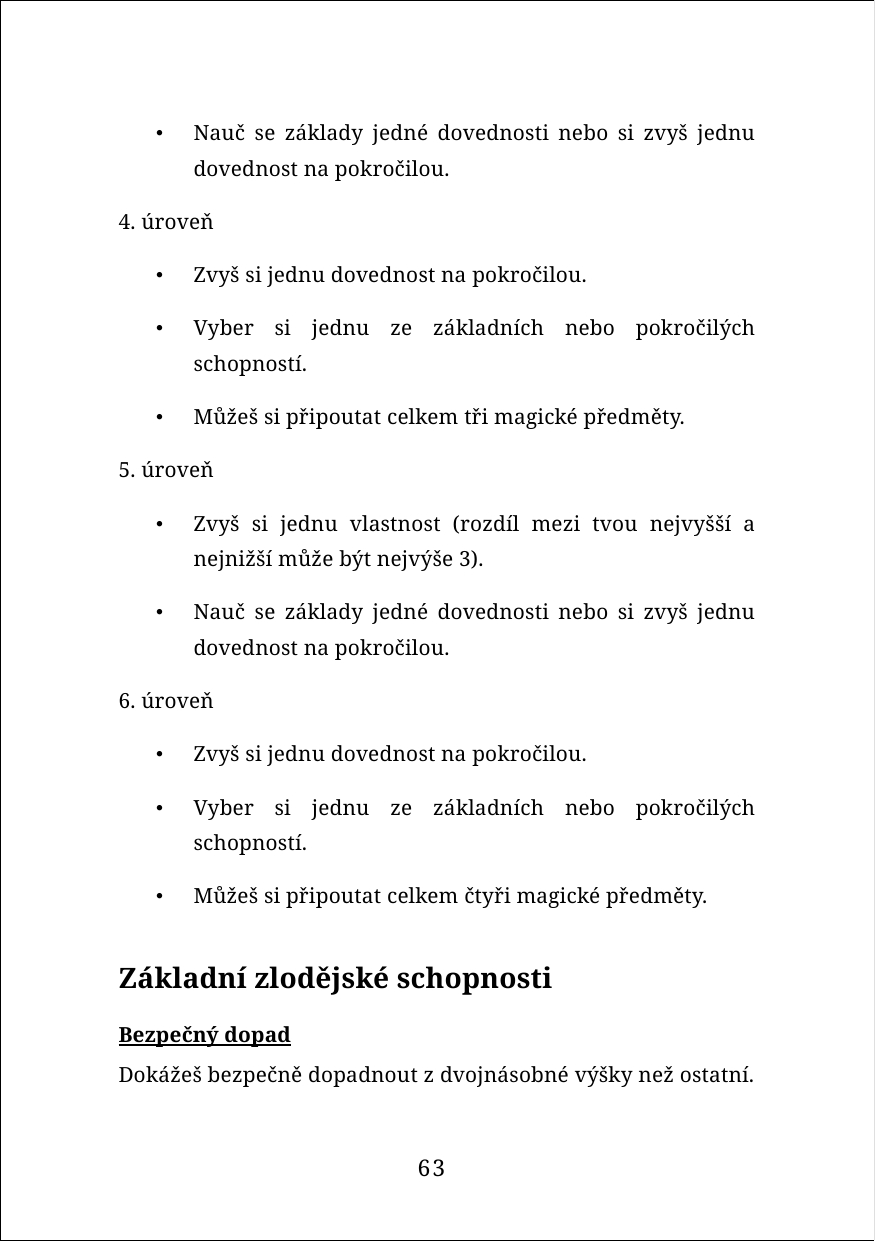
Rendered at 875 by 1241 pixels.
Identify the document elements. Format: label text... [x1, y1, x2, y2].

list Vyber si jednu ze základních nebo pokročilých schopností. [156, 313, 756, 377]
text 4. úroveň [118, 207, 756, 235]
list Můžeš si připoutat celkem tři magické předměty. [156, 402, 756, 431]
list Zvyš si jednu dovednost na pokročilou. [156, 260, 756, 289]
list Zvyš si jednu dovednost na pokročilou. [156, 739, 756, 768]
subtitle Základní zlodějské schopnosti [118, 958, 756, 997]
text 5. úroveň [118, 455, 756, 484]
list Zvyš si jednu vlastnost (rozdíl mezi tvou nejvyšší a nejnižší může být nejvýše 3). [156, 509, 756, 573]
list Vyber si jednu ze základních nebo pokročilých schopností. [156, 793, 756, 857]
subtitle Bezpečný dopad [118, 1020, 756, 1049]
list Nauč se základy jedné dovednosti nebo si zvyš jednu dovednost na pokročilou. [156, 118, 756, 182]
list Můžeš si připoutat celkem čtyři magické předměty. [156, 881, 756, 910]
text 6. úroveň [118, 686, 756, 714]
list Nauč se základy jedné dovednosti nebo si zvyš jednu dovednost na pokročilou. [156, 597, 756, 661]
text Dokážeš bezpečně dopadnout z dvojnásobné výšky než ostatní. [118, 1060, 756, 1089]
